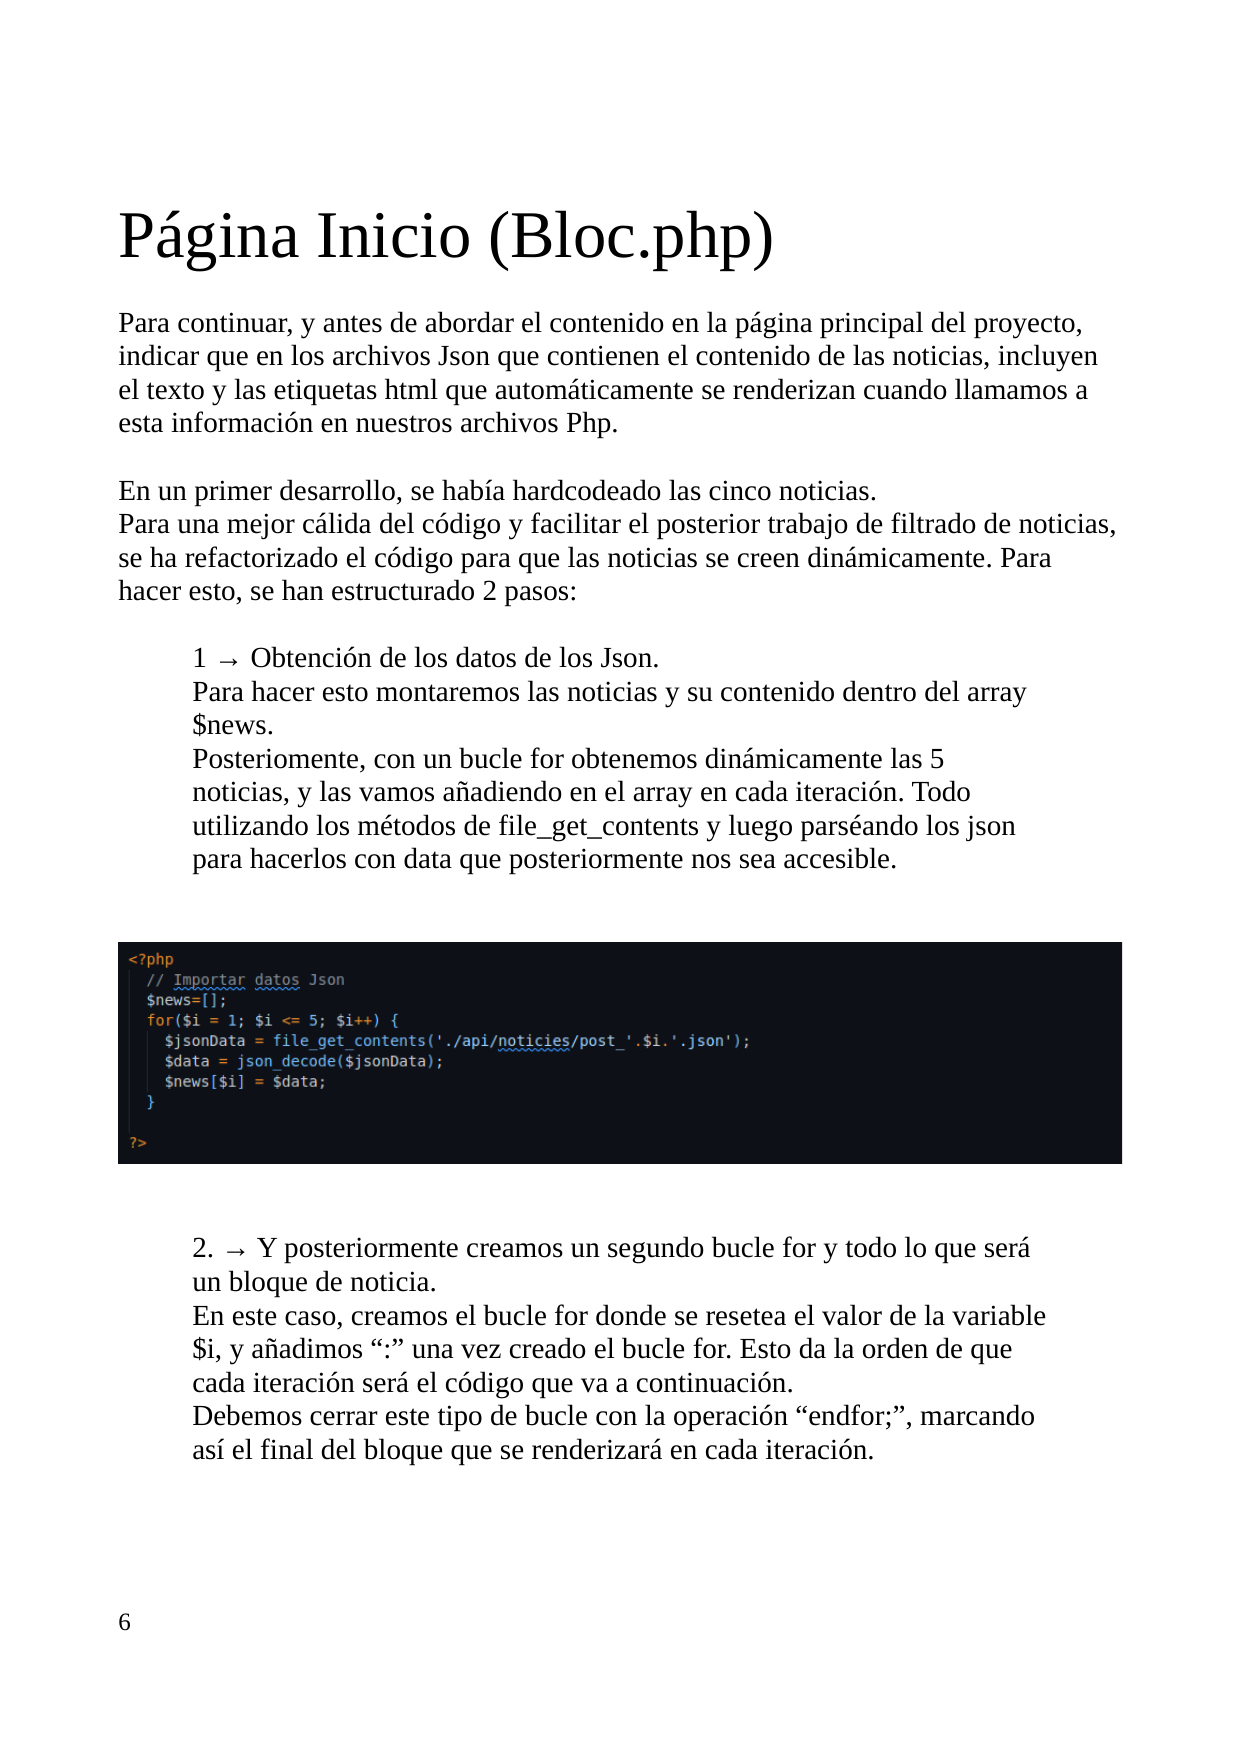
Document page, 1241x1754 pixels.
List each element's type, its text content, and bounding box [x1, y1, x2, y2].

picture [118, 942, 1123, 1164]
text 1 → Obtención de los datos de los Json. [118, 640, 1122, 674]
text En este caso, creamos el bucle for donde se resetea el valor de la variable $i, y añadimos “:” una vez creado el bucle for. Esto da la orden de que cada iteración será el código que va a continuación. [118, 1298, 1122, 1398]
text Para una mejor cálida del código y facilitar el posterior trabajo de filtrado de noticias, se ha refactorizado el código para que las noticias se creen dinámicamente. Para hacer esto, se han estructurado 2 pasos: [118, 506, 1122, 607]
text En un primer desarrollo, se había hardcodeado las cinco noticias. [118, 473, 1122, 506]
text Para continuar, y antes de abordar el contenido en la página principal del proyecto, indicar que en los archivos Json que contienen el contenido de las noticias, incluyen el texto y las etiquetas html que automáticamente se renderizan cuando llamamos a esta información en nuestros archivos Php. [118, 271, 1122, 439]
text Página Inicio (Bloc.php) [118, 195, 1122, 271]
text Para hacer esto montaremos las noticias y su contenido dentro del array $news. [118, 674, 1122, 741]
text 2. → Y posteriormente creamos un segundo bucle for y todo lo que será un bloque de noticia. [118, 1231, 1122, 1298]
text Debemos cerrar este tipo de bucle con la operación “endfor;”, marcando así el final del bloque que se renderizará en cada iteración. [118, 1398, 1122, 1465]
text Posteriomente, con un bucle for obtenemos dinámicamente las 5 noticias, y las vamos añadiendo en el array en cada iteración. Todo utilizando los métodos de file_get_contents y luego parséando los json para hacerlos con data que posteriormente nos sea accesible. [118, 741, 1122, 909]
